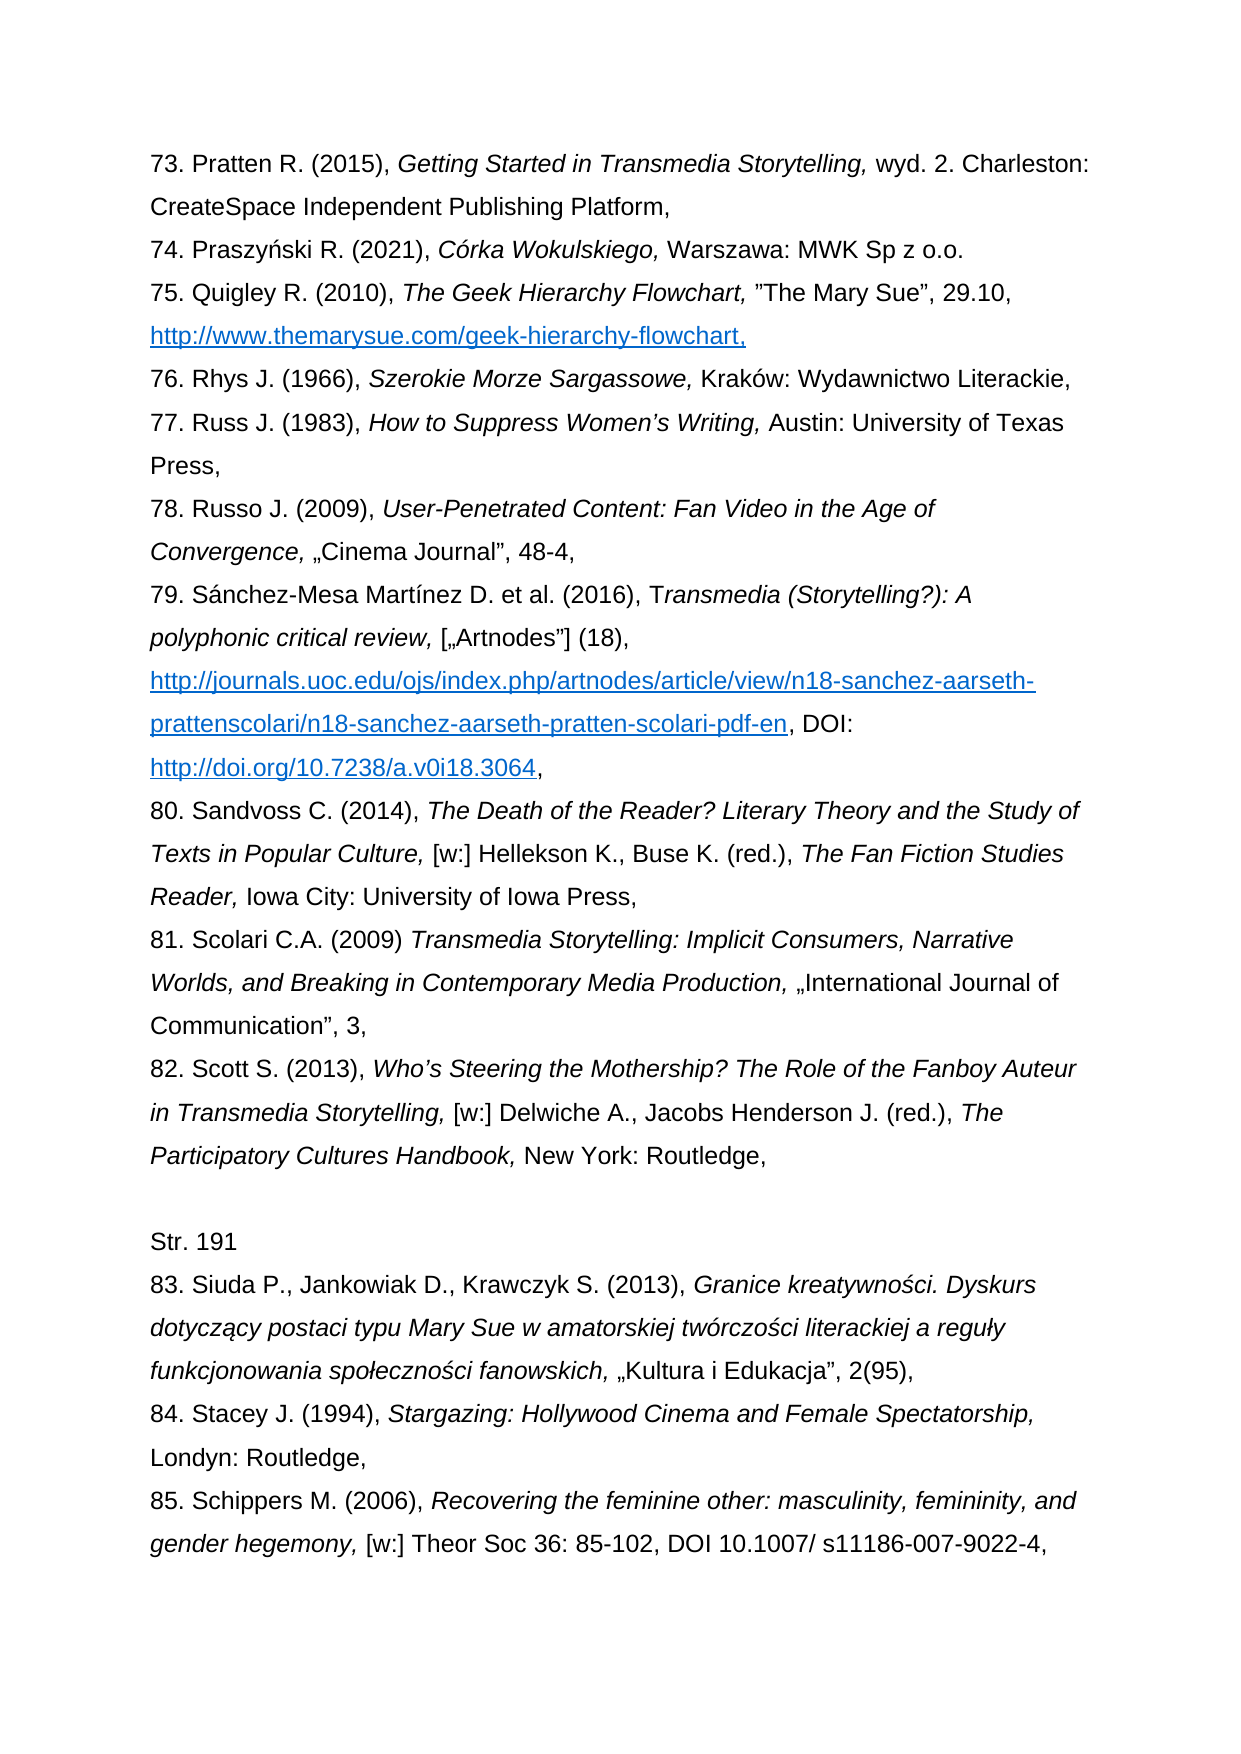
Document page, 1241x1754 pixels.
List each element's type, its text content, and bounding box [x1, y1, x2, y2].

text 74. Praszyński R. (2021), Córka Wokulskiego, Warszawa: MWK Sp z o.o. [150, 235, 1090, 264]
text 76. Rhys J. (1966), Szerokie Morze Sargassowe, Kraków: Wydawnictwo Literackie, [150, 364, 1090, 393]
text 83. Siuda P., Jankowiak D., Krawczyk S. (2013), Granice kreatywności. Dyskurs dotyczący postaci typu Mary Sue w amatorskiej twórczości literackiej a reguły funkcjonowania społeczności fanowskich, „Kultura i Edukacja”, 2(95), [150, 1270, 1090, 1385]
text 82. Scott S. (2013), Who’s Steering the Mothership? The Role of the Fanboy Auteur in Transmedia Storytelling, [w:] Delwiche A., Jacobs Henderson J. (red.), The Participatory Cultures Handbook, New York: Routledge, [150, 1054, 1090, 1169]
text 84. Stacey J. (1994), Stargazing: Hollywood Cinema and Female Spectatorship, Londyn: Routledge, [150, 1399, 1090, 1471]
text 79. Sánchez-Mesa Martínez D. et al. (2016), Transmedia (Storytelling?): A polyphonic critical review, [„Artnodes”] (18), http://journals.uoc.edu/ojs/index.php/artnodes/article/view/n18-sanchez-aarseth-prattenscolari/n18-sanchez-aarseth-pratten-scolari-pdf-en, DOI: http://doi.org/10.7238/a.v0i18.3064, [150, 580, 1090, 781]
text 78. Russo J. (2009), User-Penetrated Content: Fan Video in the Age of Convergence, „Cinema Journal”, 48-4, [150, 494, 1090, 566]
text 75. Quigley R. (2010), The Geek Hierarchy Flowchart, ”The Mary Sue”, 29.10, http://www.themarysue.com/geek-hierarchy-flowchart, [150, 278, 1090, 350]
text 85. Schippers M. (2006), Recovering the feminine other: masculinity, femininity, and gender hegemony, [w:] Theor Soc 36: 85-102, DOI 10.1007/ s11186-007-9022-4, [150, 1486, 1090, 1558]
text 77. Russ J. (1983), How to Suppress Women’s Writing, Austin: University of Texas Press, [150, 408, 1090, 479]
text 73. Pratten R. (2015), Getting Started in Transmedia Storytelling, wyd. 2. Charleston: CreateSpace Independent Publishing Platform, [150, 149, 1090, 221]
text 80. Sandvoss C. (2014), The Death of the Reader? Literary Theory and the Study of Texts in Popular Culture, [w:] Hellekson K., Buse K. (red.), The Fan Fiction Studies Reader, Iowa City: University of Iowa Press, [150, 796, 1090, 911]
text 81. Scolari C.A. (2009) Transmedia Storytelling: Implicit Consumers, Narrative Worlds, and Breaking in Contemporary Media Production, „International Journal of Communication”, 3, [150, 925, 1090, 1040]
text Str. 191 [150, 1227, 1090, 1256]
